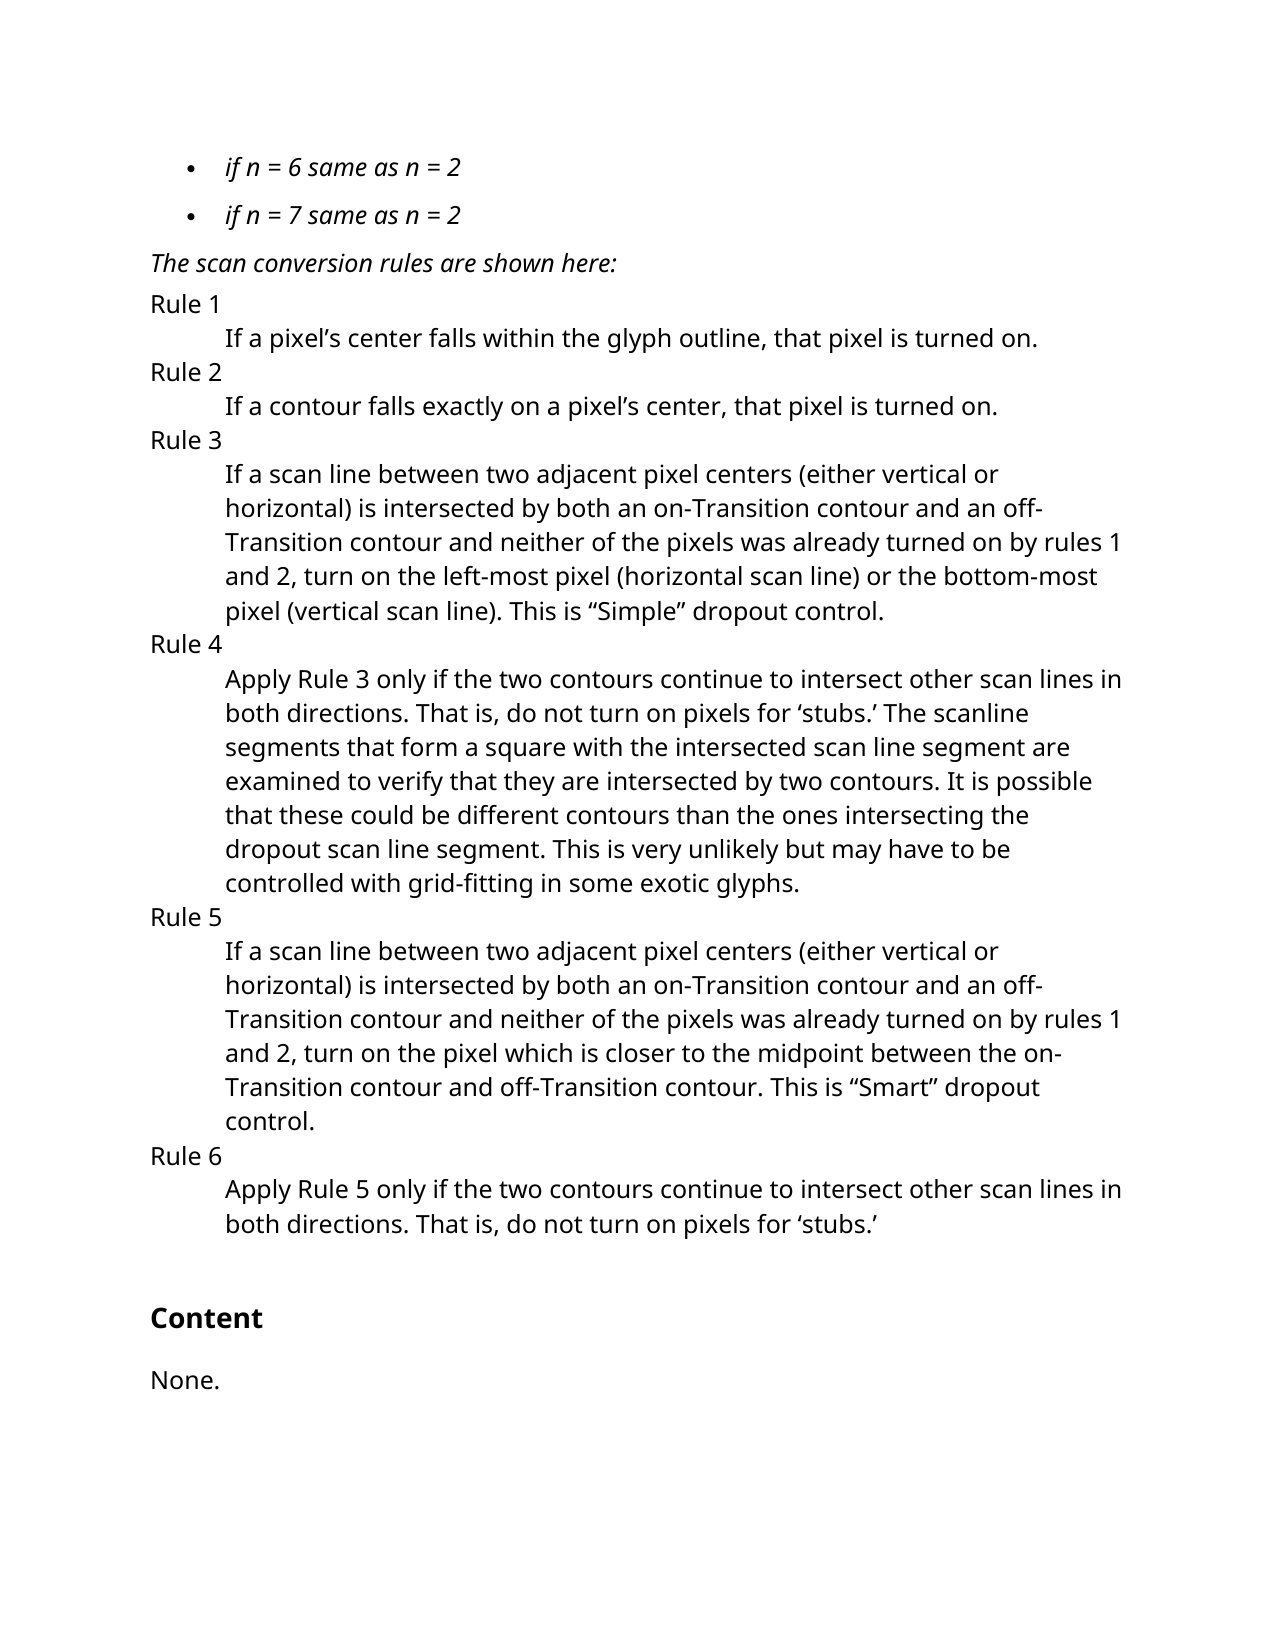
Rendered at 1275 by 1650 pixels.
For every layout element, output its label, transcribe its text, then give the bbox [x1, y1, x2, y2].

text Rule 4 [150, 627, 1125, 661]
text Rule 6 [150, 1138, 1125, 1172]
text Rule 1 [150, 287, 1125, 321]
list if n = 7 same as n = 2 [187, 198, 1125, 231]
text Rule 5 [150, 900, 1125, 934]
text If a scan line between two adjacent pixel centers (either vertical or horizontal) is intersected by both an on-Transition contour and an off-Transition contour and neither of the pixels was already turned on by rules 1 and 2, turn on the left-most pixel (horizontal scan line) or the bottom-most pixel (vertical scan line). This is “Simple” dropout control. [225, 457, 1125, 627]
text Rule 3 [150, 423, 1125, 457]
text If a scan line between two adjacent pixel centers (either vertical or horizontal) is intersected by both an on-Transition contour and an off-Transition contour and neither of the pixels was already turned on by rules 1 and 2, turn on the pixel which is closer to the midpoint between the on-Transition contour and off-Transition contour. This is “Smart” dropout control. [225, 934, 1125, 1138]
text None. [150, 1363, 1125, 1396]
text If a pixel’s center falls within the glyph outline, that pixel is turned on. [225, 321, 1125, 355]
text Apply Rule 5 only if the two contours continue to intersect other scan lines in both directions. That is, do not turn on pixels for ‘stubs.’ [225, 1172, 1125, 1240]
list if n = 6 same as n = 2 [187, 150, 1125, 183]
subtitle Content [150, 1299, 1125, 1337]
text Rule 2 [150, 355, 1125, 389]
text Apply Rule 3 only if the two contours continue to intersect other scan lines in both directions. That is, do not turn on pixels for ‘stubs.’ The scanline segments that form a square with the intersected scan line segment are examined to verify that they are intersected by two contours. It is possible that these could be different contours than the ones intersecting the dropout scan line segment. This is very unlikely but may have to be controlled with grid-fitting in some exotic glyphs. [225, 661, 1125, 900]
text The scan conversion rules are shown here: [150, 246, 1125, 279]
text If a contour falls exactly on a pixel’s center, that pixel is turned on. [225, 389, 1125, 423]
